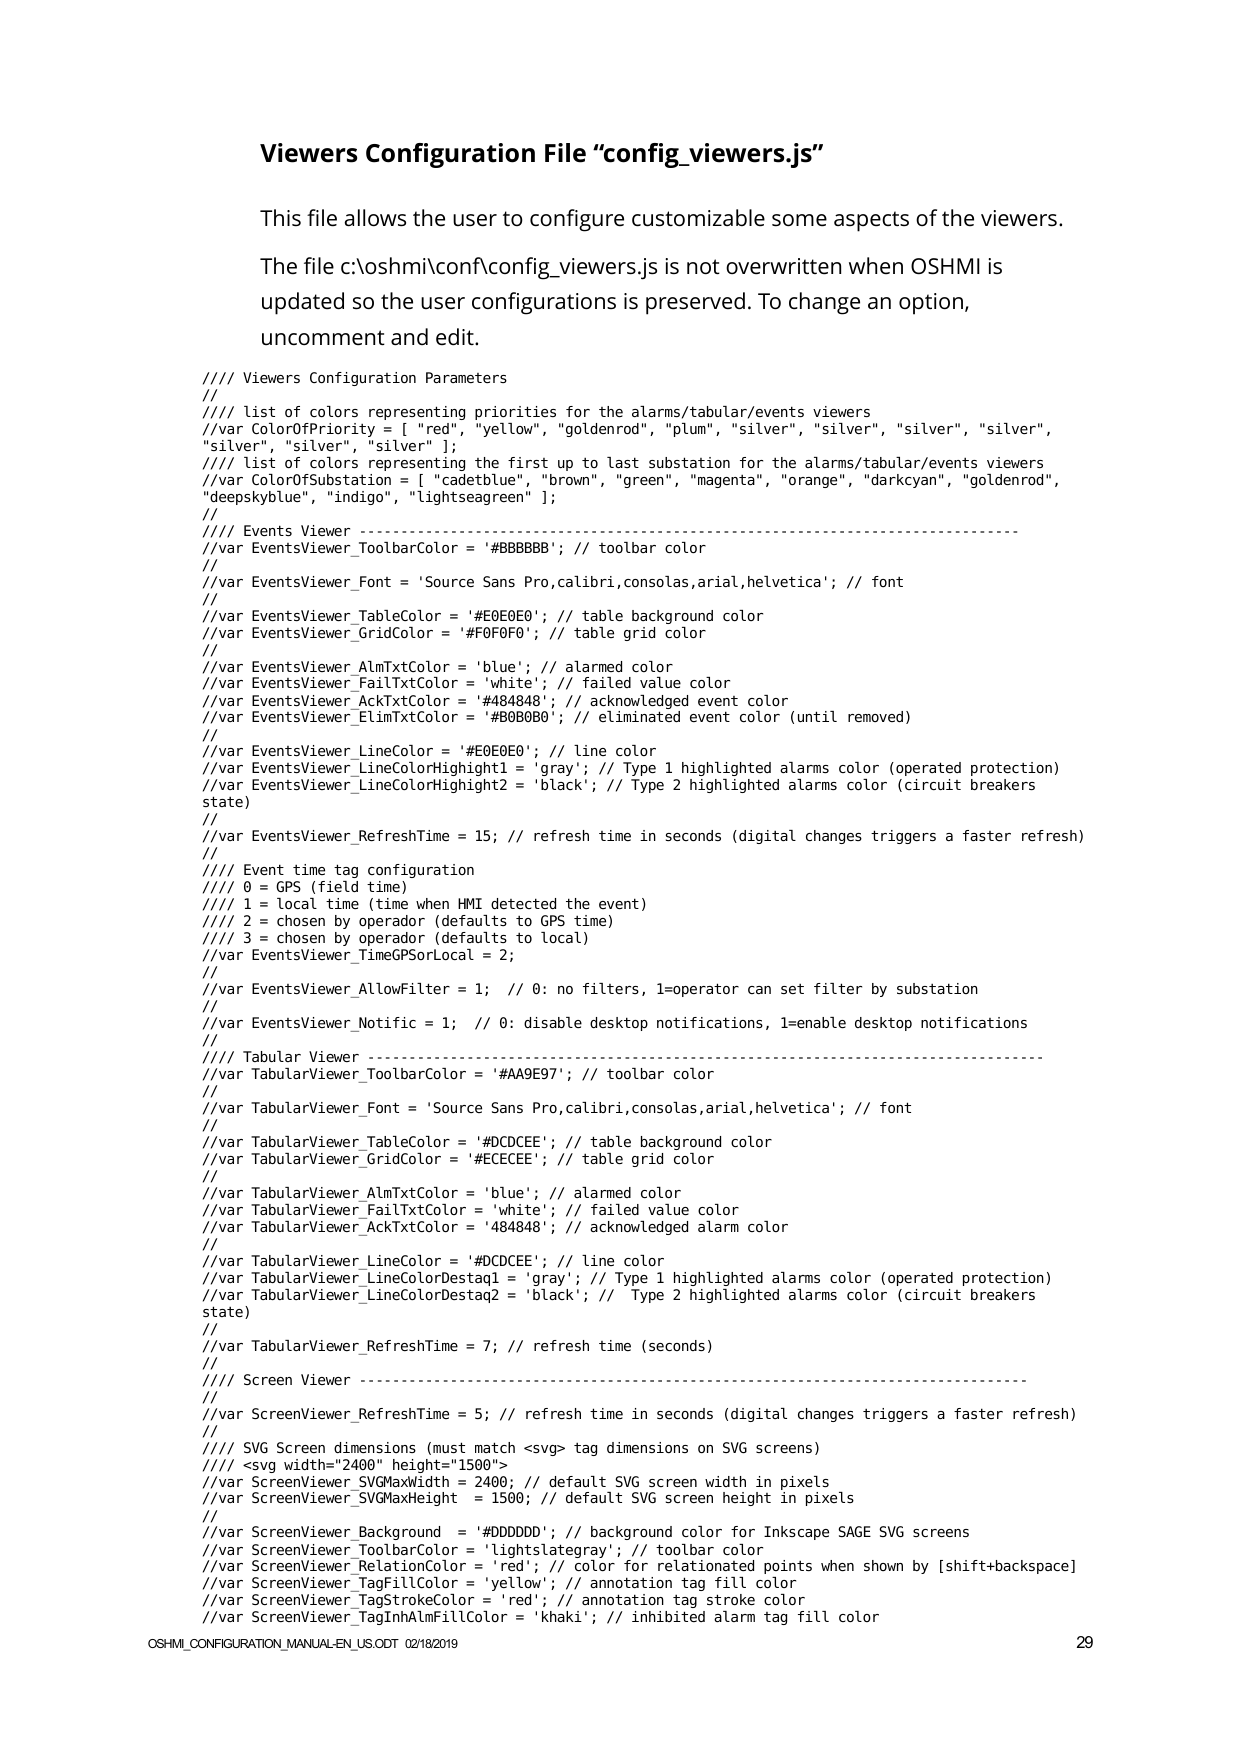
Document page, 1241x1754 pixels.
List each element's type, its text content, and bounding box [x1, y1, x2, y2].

text //var ScreenViewer_SVGMaxHeight = 1500; // default SVG screen height in pixels [202, 1490, 1093, 1507]
text // [202, 845, 1093, 862]
text // [202, 726, 1093, 743]
text The file c:\oshmi\conf\config_viewers.js is not overwritten when OSHMI is updated so the user configurations is preserved. To change an option, uncomment and edit. [260, 251, 1093, 352]
text //// list of colors representing the first up to last substation for the alarms/tabular/events viewers [202, 455, 1093, 472]
text //var ScreenViewer_TagFillColor = 'yellow'; // annotation tag fill color [202, 1575, 1093, 1592]
text //var ColorOfSubstation = [ "cadetblue", "brown", "green", "magenta", "orange", "darkcyan", "goldenrod", "deepskyblue", "indigo", "lightseagreen" ]; [202, 472, 1093, 506]
text //// <svg width="2400" height="1500"> [202, 1456, 1093, 1473]
text //var TabularViewer_AckTxtColor = '484848'; // acknowledged alarm color [202, 1219, 1093, 1236]
text //var EventsViewer_AlmTxtColor = 'blue'; // alarmed color [202, 658, 1093, 675]
text //var EventsViewer_AckTxtColor = '#484848'; // acknowledged event color [202, 692, 1093, 709]
text // [202, 1117, 1093, 1134]
text //var TabularViewer_LineColorDestaq2 = 'black'; // Type 2 highlighted alarms color (circuit breakers state) [202, 1287, 1093, 1321]
text //var TabularViewer_GridColor = '#ECECEE'; // table grid color [202, 1151, 1093, 1168]
text //var EventsViewer_RefreshTime = 15; // refresh time in seconds (digital changes triggers a faster refresh) [202, 828, 1093, 845]
text //var EventsViewer_ElimTxtColor = '#B0B0B0'; // eliminated event color (until removed) [202, 709, 1093, 726]
text //var EventsViewer_Font = 'Source Sans Pro,calibri,consolas,arial,helvetica'; // font [202, 573, 1093, 591]
text // [202, 1321, 1093, 1338]
text //// Tabular Viewer ---------------------------------------------------------------------------------- [202, 1049, 1093, 1066]
text //var ScreenViewer_SVGMaxWidth = 2400; // default SVG screen width in pixels [202, 1473, 1093, 1490]
text //var EventsViewer_LineColor = '#E0E0E0'; // line color [202, 743, 1093, 760]
text //// 2 = chosen by operador (defaults to GPS time) [202, 913, 1093, 930]
text //var TabularViewer_LineColor = '#DCDCEE'; // line color [202, 1253, 1093, 1270]
text //var TabularViewer_AlmTxtColor = 'blue'; // alarmed color [202, 1185, 1093, 1202]
text //// SVG Screen dimensions (must match <svg> tag dimensions on SVG screens) [202, 1439, 1093, 1456]
text // [202, 641, 1093, 658]
text // [202, 1236, 1093, 1253]
text //// 3 = chosen by operador (defaults to local) [202, 930, 1093, 947]
text // [202, 591, 1093, 607]
text // [202, 1422, 1093, 1439]
text //var TabularViewer_LineColorDestaq1 = 'gray'; // Type 1 highlighted alarms color (operated protection) [202, 1270, 1093, 1287]
text // [202, 557, 1093, 573]
text //var EventsViewer_LineColorHighight2 = 'black'; // Type 2 highlighted alarms color (circuit breakers state) [202, 777, 1093, 811]
text // [202, 811, 1093, 828]
subtitle Viewers Configuration File “config_viewers.js” [260, 136, 1093, 170]
text This file allows the user to configure customizable some aspects of the viewers. [260, 203, 1093, 233]
text //var TabularViewer_RefreshTime = 7; // refresh time (seconds) [202, 1338, 1093, 1354]
text //// list of colors representing priorities for the alarms/tabular/events viewers [202, 404, 1093, 421]
text //var EventsViewer_TableColor = '#E0E0E0'; // table background color [202, 607, 1093, 624]
text //var TabularViewer_ToolbarColor = '#AA9E97'; // toolbar color [202, 1066, 1093, 1083]
text //var ScreenViewer_ToolbarColor = 'lightslategray'; // toolbar color [202, 1541, 1093, 1558]
text //var EventsViewer_ToolbarColor = '#BBBBBB'; // toolbar color [202, 539, 1093, 557]
text //var ScreenViewer_TagStrokeColor = 'red'; // annotation tag stroke color [202, 1592, 1093, 1609]
text //// Screen Viewer --------------------------------------------------------------------------------- [202, 1372, 1093, 1388]
text //var ScreenViewer_RelationColor = 'red'; // color for relationated points when shown by [shift+backspace] [202, 1558, 1093, 1575]
text // [202, 1032, 1093, 1049]
text //var EventsViewer_AllowFilter = 1; // 0: no filters, 1=operator can set filter by substation [202, 981, 1093, 998]
text //var EventsViewer_TimeGPSorLocal = 2; [202, 947, 1093, 964]
text //var ScreenViewer_TagInhAlmFillColor = 'khaki'; // inhibited alarm tag fill color [202, 1609, 1093, 1626]
text //var EventsViewer_FailTxtColor = 'white'; // failed value color [202, 675, 1093, 692]
text // [202, 506, 1093, 523]
text // [202, 998, 1093, 1015]
text //var TabularViewer_TableColor = '#DCDCEE'; // table background color [202, 1134, 1093, 1151]
text // [202, 1354, 1093, 1372]
text //var ColorOfPriority = [ "red", "yellow", "goldenrod", "plum", "silver", "silver", "silver", "silver", "silver", "silver", "silver" ]; [202, 421, 1093, 455]
text //var TabularViewer_Font = 'Source Sans Pro,calibri,consolas,arial,helvetica'; // font [202, 1100, 1093, 1117]
text // [202, 1388, 1093, 1406]
text //var ScreenViewer_Background = '#DDDDDD'; // background color for Inkscape SAGE SVG screens [202, 1524, 1093, 1541]
text //// 0 = GPS (field time) [202, 879, 1093, 896]
text // [202, 1507, 1093, 1524]
text // [202, 964, 1093, 981]
text // [202, 387, 1093, 404]
text //var ScreenViewer_RefreshTime = 5; // refresh time in seconds (digital changes triggers a faster refresh) [202, 1406, 1093, 1422]
text //var TabularViewer_FailTxtColor = 'white'; // failed value color [202, 1202, 1093, 1219]
text // [202, 1083, 1093, 1100]
text //// Events Viewer -------------------------------------------------------------------------------- [202, 523, 1093, 539]
text //var EventsViewer_LineColorHighight1 = 'gray'; // Type 1 highlighted alarms color (operated protection) [202, 760, 1093, 777]
text //var EventsViewer_GridColor = '#F0F0F0'; // table grid color [202, 624, 1093, 641]
text //// Viewers Configuration Parameters [202, 370, 1093, 387]
text //var EventsViewer_Notific = 1; // 0: disable desktop notifications, 1=enable desktop notifications [202, 1015, 1093, 1032]
text //// Event time tag configuration [202, 862, 1093, 879]
text // [202, 1168, 1093, 1185]
text //// 1 = local time (time when HMI detected the event) [202, 896, 1093, 913]
